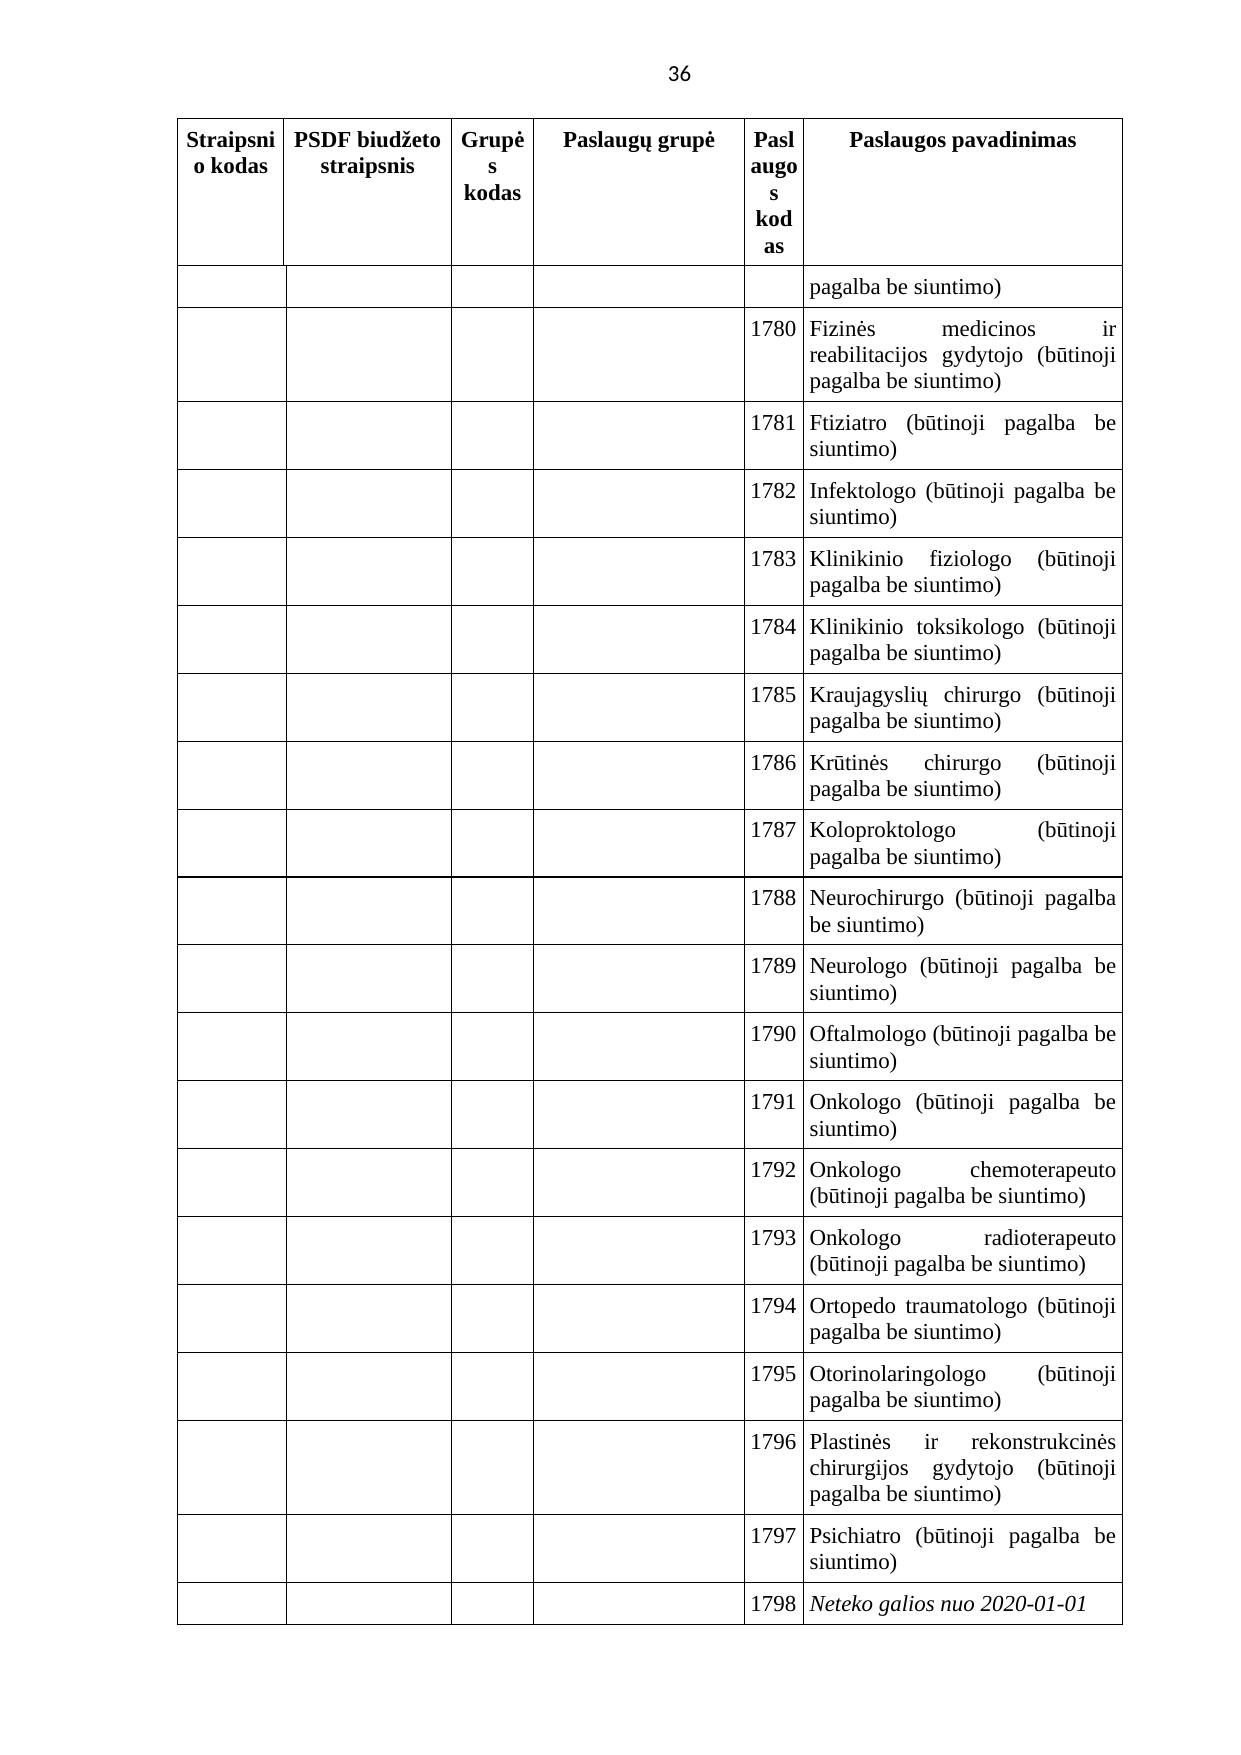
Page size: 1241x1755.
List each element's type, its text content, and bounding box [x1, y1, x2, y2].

table_cell [287, 810, 451, 876]
table_cell 1785 [745, 674, 803, 741]
table_cell Ftiziatro (būtinoji pagalba be siuntimo) [804, 402, 1122, 469]
table_cell Neurochirurgo (būtinoji pagalba be siuntimo) [804, 878, 1122, 944]
table_cell [534, 1149, 744, 1216]
table_cell [534, 266, 744, 307]
table_cell [178, 308, 286, 401]
table_cell Otorinolaringologo (būtinoji pagalba be siuntimo) [804, 1353, 1122, 1420]
table_cell [178, 945, 286, 1012]
table_cell 1795 [745, 1353, 803, 1420]
table_cell [287, 538, 451, 605]
table_cell Kraujagyslių chirurgo (būtinoji pagalba be siuntimo) [804, 674, 1122, 741]
table_cell 1791 [745, 1081, 803, 1148]
table_cell Neteko galios nuo 2020-01-01 [804, 1583, 1122, 1623]
table_header Straipsnio kodas [178, 119, 283, 265]
table_cell Krūtinės chirurgo (būtinoji pagalba be siuntimo) [804, 742, 1122, 808]
table_cell [452, 308, 533, 401]
table_cell [452, 1421, 533, 1514]
table_cell [178, 1353, 286, 1420]
table_cell [178, 1013, 286, 1080]
table_cell Onkologo chemoterapeuto (būtinoji pagalba be siuntimo) [804, 1149, 1122, 1216]
table_cell Neurologo (būtinoji pagalba be siuntimo) [804, 945, 1122, 1012]
table_cell 1788 [745, 878, 803, 944]
table_cell 1784 [745, 606, 803, 673]
table_cell [452, 674, 533, 741]
table_cell [452, 1353, 533, 1420]
table_cell [287, 1013, 451, 1080]
table_cell [452, 1515, 533, 1582]
table_cell [452, 945, 533, 1012]
table_cell [178, 470, 286, 537]
table_cell [534, 742, 744, 808]
table_cell 1796 [745, 1421, 803, 1514]
table_cell [452, 1149, 533, 1216]
table_cell 1792 [745, 1149, 803, 1216]
table_cell 1790 [745, 1013, 803, 1080]
table_cell [287, 606, 451, 673]
table_cell [452, 1583, 533, 1623]
table_cell [452, 1081, 533, 1148]
table_cell [178, 1081, 286, 1148]
table_cell [534, 308, 744, 401]
table_header PSDF biudžeto straipsnis [284, 119, 451, 265]
table_cell [287, 1081, 451, 1148]
table_cell pagalba be siuntimo) [804, 266, 1122, 307]
table_cell [287, 1149, 451, 1216]
table_cell [178, 538, 286, 605]
table_cell [178, 1217, 286, 1284]
table_cell [534, 470, 744, 537]
table_cell [452, 1013, 533, 1080]
table_cell [534, 1421, 744, 1514]
table_cell Klinikinio fiziologo (būtinoji pagalba be siuntimo) [804, 538, 1122, 605]
table_cell [534, 1081, 744, 1148]
table_cell [452, 538, 533, 605]
table_cell 1782 [745, 470, 803, 537]
table_cell [452, 266, 533, 307]
table_cell [287, 945, 451, 1012]
table_cell Fizinės medicinos ir reabilitacijos gydytojo (būtinoji pagalba be siuntimo) [804, 308, 1122, 401]
table_cell [287, 402, 451, 469]
table_cell [287, 1583, 451, 1623]
table_cell [534, 878, 744, 944]
table_cell [452, 402, 533, 469]
table_cell [178, 402, 286, 469]
table_cell Onkologo radioterapeuto (būtinoji pagalba be siuntimo) [804, 1217, 1122, 1284]
table_cell 1780 [745, 308, 803, 401]
table_cell 1781 [745, 402, 803, 469]
table_cell [178, 1149, 286, 1216]
table_cell 1793 [745, 1217, 803, 1284]
table_cell [287, 1285, 451, 1352]
table_header Paslaugos pavadinimas [804, 119, 1122, 265]
table_cell [534, 402, 744, 469]
table_cell [287, 1217, 451, 1284]
table_cell [534, 538, 744, 605]
table_cell 1786 [745, 742, 803, 808]
table_cell [534, 810, 744, 876]
table_cell Psichiatro (būtinoji pagalba be siuntimo) [804, 1515, 1122, 1582]
table_cell 1794 [745, 1285, 803, 1352]
table_header Paslaugos kodas [745, 119, 803, 265]
table_cell [534, 1217, 744, 1284]
table_cell 1789 [745, 945, 803, 1012]
table_cell [534, 1353, 744, 1420]
table_cell [452, 742, 533, 808]
table_cell [287, 470, 451, 537]
table_cell Onkologo (būtinoji pagalba be siuntimo) [804, 1081, 1122, 1148]
table_cell [287, 742, 451, 808]
table_cell [287, 674, 451, 741]
table_cell [534, 1583, 744, 1623]
table_header Paslaugų grupė [534, 119, 744, 265]
table_cell Klinikinio toksikologo (būtinoji pagalba be siuntimo) [804, 606, 1122, 673]
table_cell [178, 742, 286, 808]
table_cell Infektologo (būtinoji pagalba be siuntimo) [804, 470, 1122, 537]
table_cell [452, 606, 533, 673]
table_cell [287, 1421, 451, 1514]
table_cell [452, 1217, 533, 1284]
table_cell [534, 674, 744, 741]
table_cell [287, 308, 451, 401]
table_cell [745, 266, 803, 307]
table_cell 1787 [745, 810, 803, 876]
table_cell Koloproktologo (būtinoji pagalba be siuntimo) [804, 810, 1122, 876]
table_cell [178, 606, 286, 673]
table_cell [287, 1353, 451, 1420]
table_cell [178, 1421, 286, 1514]
table_cell [534, 606, 744, 673]
table_cell [178, 266, 286, 307]
table_cell 1798 [745, 1583, 803, 1623]
table_cell [452, 1285, 533, 1352]
table_cell [534, 1013, 744, 1080]
table_cell [287, 878, 451, 944]
table_cell [178, 878, 286, 944]
table_cell [178, 1515, 286, 1582]
table_header Grupės kodas [452, 119, 533, 265]
table_cell Oftalmologo (būtinoji pagalba be siuntimo) [804, 1013, 1122, 1080]
table_cell [178, 810, 286, 876]
table_cell 1797 [745, 1515, 803, 1582]
table_cell 1783 [745, 538, 803, 605]
table_cell [178, 1285, 286, 1352]
table_cell [178, 1583, 286, 1623]
table_cell Ortopedo traumatologo (būtinoji pagalba be siuntimo) [804, 1285, 1122, 1352]
table_cell [287, 266, 451, 307]
table_cell [534, 1515, 744, 1582]
table_cell [287, 1515, 451, 1582]
table_cell [452, 878, 533, 944]
table_cell [534, 1285, 744, 1352]
table_cell [452, 470, 533, 537]
table_cell [534, 945, 744, 1012]
table_cell Plastinės ir rekonstrukcinės chirurgijos gydytojo (būtinoji pagalba be siuntimo) [804, 1421, 1122, 1514]
table_cell [452, 810, 533, 876]
table_cell [178, 674, 286, 741]
